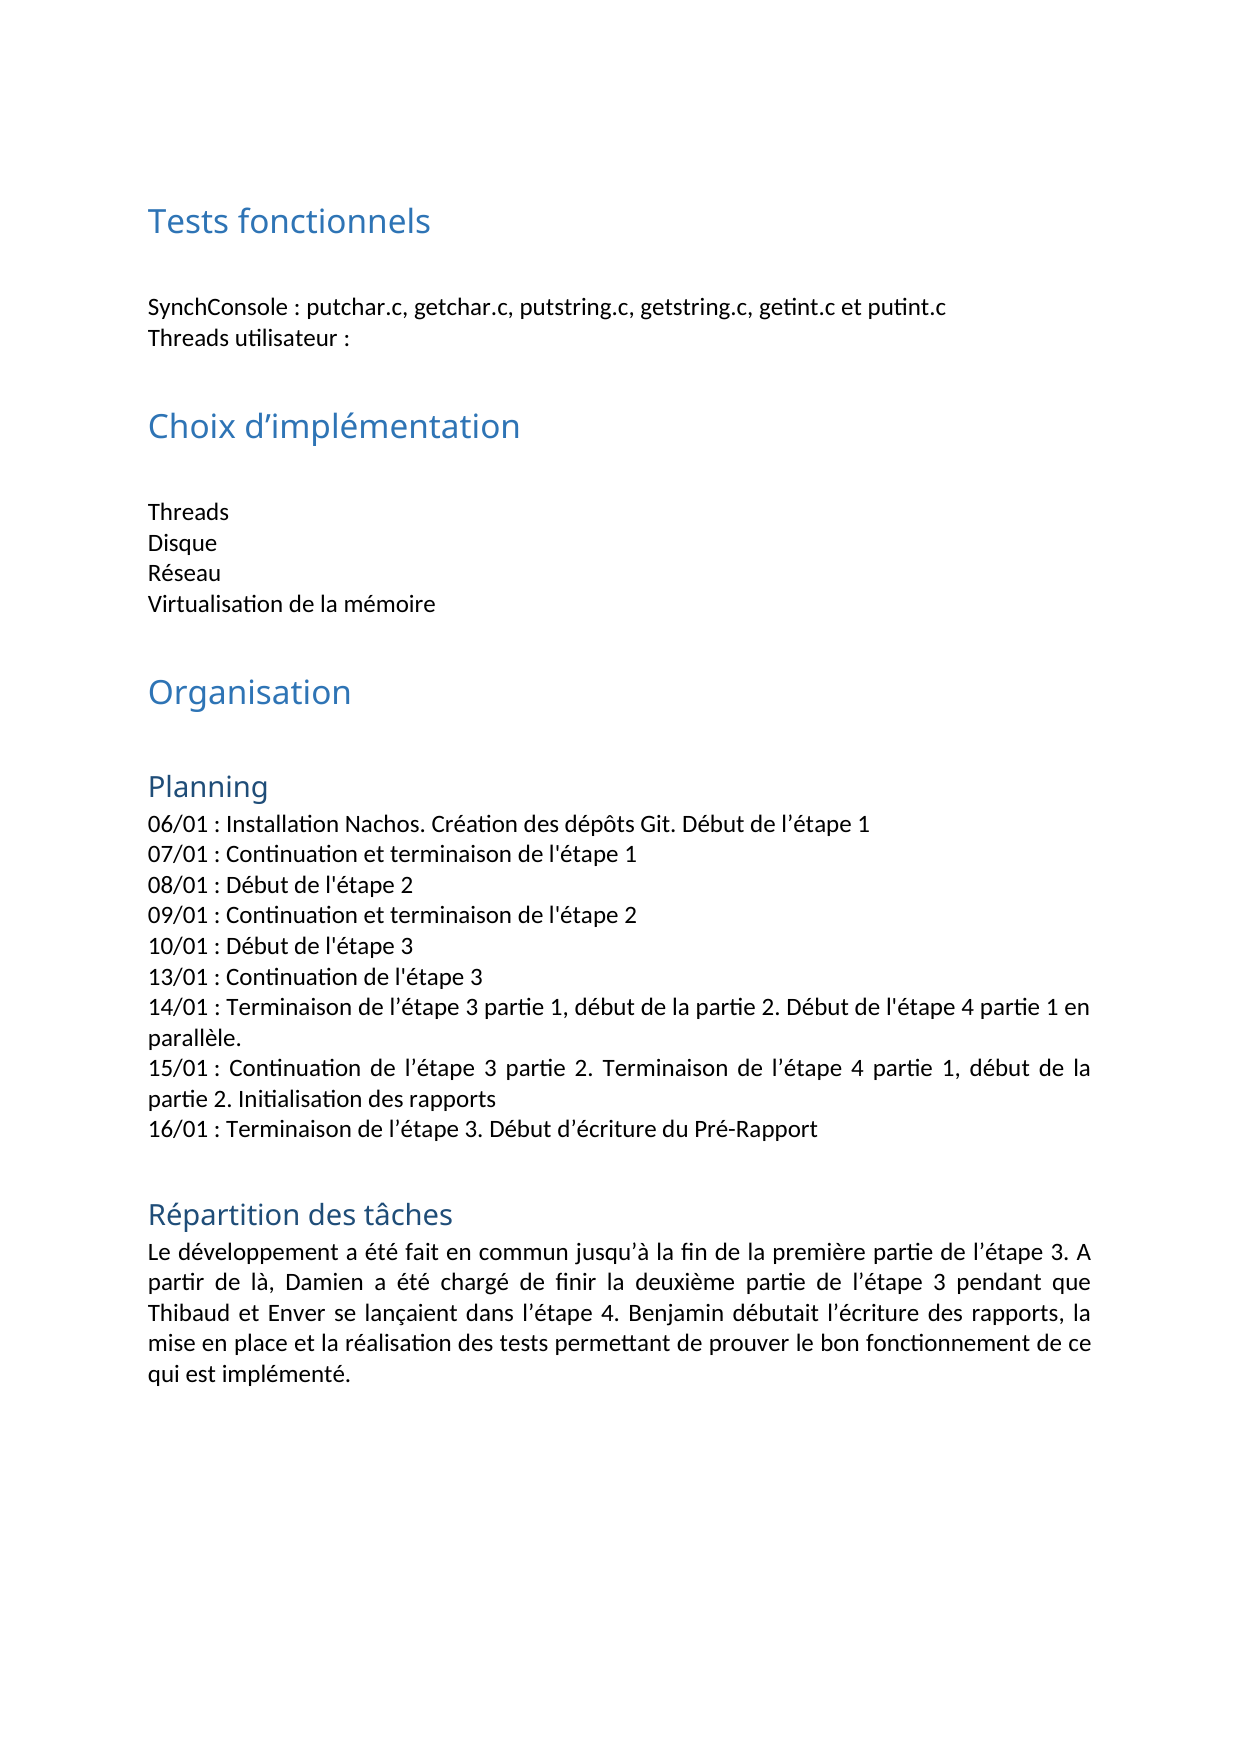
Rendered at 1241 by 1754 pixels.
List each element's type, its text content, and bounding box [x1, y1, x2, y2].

text Virtualisation de la mémoire [148, 588, 1093, 618]
text Threads [148, 496, 1093, 527]
text 10/01 : Début de l'étape 3 [148, 930, 1093, 961]
text 09/01 : Continuation et terminaison de l'étape 2 [148, 900, 1093, 930]
text SynchConsole : putchar.c, getchar.c, putstring.c, getstring.c, getint.c et putint.c [148, 291, 1093, 322]
text Threads utilisateur : [148, 322, 1093, 352]
text 07/01 : Continuation et terminaison de l'étape 1 [148, 839, 1093, 869]
subtitle Tests fonctionnels [148, 198, 1093, 243]
text 14/01 : Terminaison de l’étape 3 partie 1, début de la partie 2. Début de l'étape 4 partie 1 en parallèle. [148, 991, 1093, 1052]
text Réseau [148, 557, 1093, 588]
subtitle Planning [148, 766, 1093, 806]
text 13/01 : Continuation de l'étape 3 [148, 961, 1093, 991]
text 15/01 : Continuation de l’étape 3 partie 2. Terminaison de l’étape 4 partie 1, début de la partie 2. Initialisation des rapports [148, 1052, 1093, 1113]
text 08/01 : Début de l'étape 2 [148, 869, 1093, 900]
text 16/01 : Terminaison de l’étape 3. Début d’écriture du Pré-Rapport [148, 1113, 1093, 1144]
subtitle Choix d’implémentation [148, 403, 1093, 448]
text 06/01 : Installation Nachos. Création des dépôts Git. Début de l’étape 1 [148, 808, 1093, 839]
text Le développement a été fait en commun jusqu’à la fin de la première partie de l’étape 3. A partir de là, Damien a été chargé de finir la deuxième partie de l’étape 3 pendant que Thibaud et Enver se lançaient dans l’étape 4. Benjamin débutait l’écriture des rapports, la mise en place et la réalisation des tests permettant de prouver le bon fonctionnement de ce qui est implémenté. [148, 1236, 1093, 1388]
subtitle Organisation [148, 669, 1093, 714]
text Disque [148, 527, 1093, 557]
subtitle Répartition des tâches [148, 1194, 1093, 1234]
